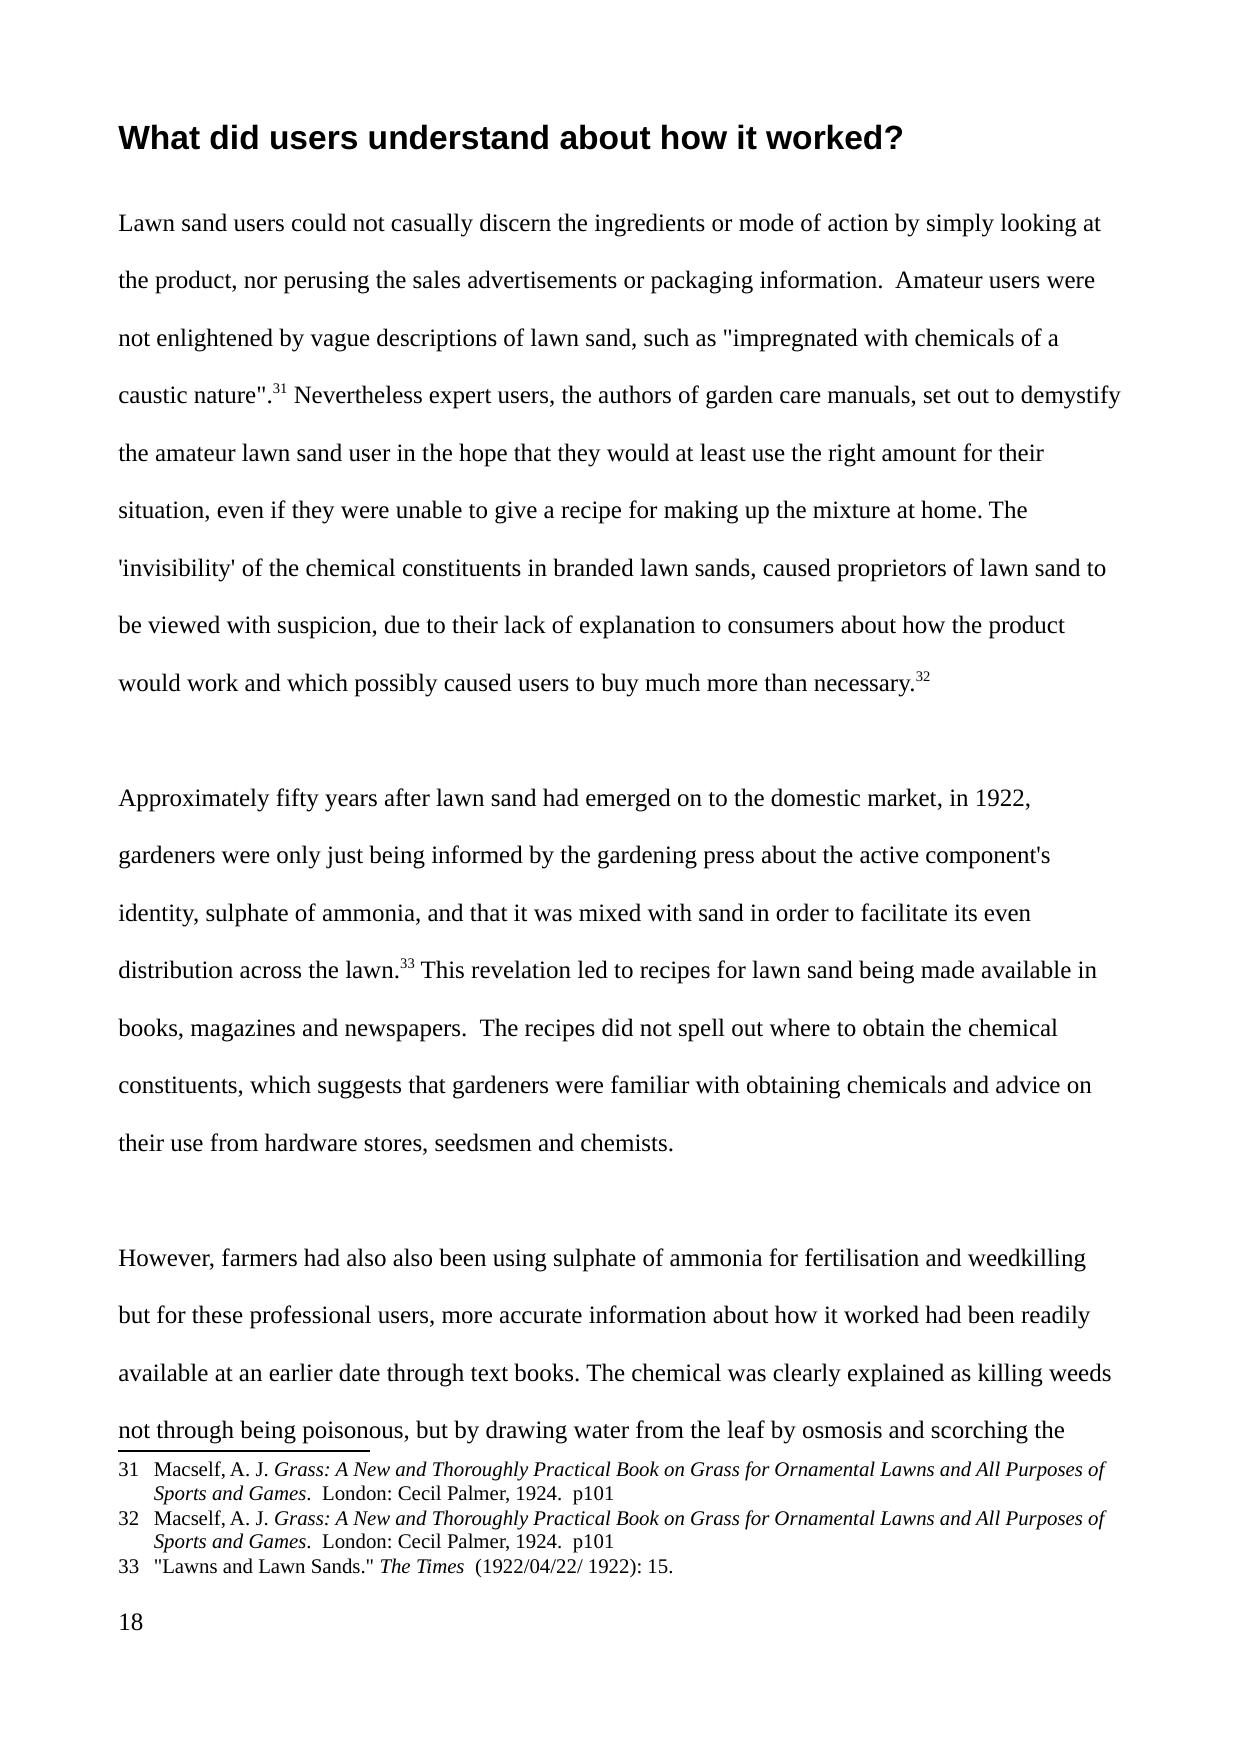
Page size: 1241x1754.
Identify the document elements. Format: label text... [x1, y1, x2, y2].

subtitle What did users understand about how it worked? [118, 118, 1122, 157]
text Lawn sand users could not casually discern the ingredients or mode of action by simply looking at the product, nor perusing the sales advertisements or packaging information. Amateur users were not enlightened by vague descriptions of lawn sand, such as "impregnated with chemicals of a caustic nature". Nevertheless expert users, the authors of garden care manuals, set out to demystify the amateur lawn sand user in the hope that they would at least use the right amount for their situation, even if they were unable to give a recipe for making up the mixture at home. The 'invisibility' of the chemical constituents in branded lawn sands, caused proprietors of lawn sand to be viewed with suspicion, due to their lack of explanation to consumers about how the product would work and which possibly caused users to buy much more than necessary. [118, 208, 1122, 697]
text Approximately fifty years after lawn sand had emerged on to the domestic market, in 1922, gardeners were only just being informed by the gardening press about the active component's identity, sulphate of ammonia, and that it was mixed with sand in order to facilitate its even distribution across the lawn. This revelation led to recipes for lawn sand being made available in books, magazines and newspapers. The recipes did not spell out where to obtain the chemical constituents, which suggests that gardeners were familiar with obtaining chemicals and advice on their use from hardware stores, seedsmen and chemists. [118, 783, 1122, 1157]
text Macself, A. J. Grass: A New and Thoroughly Practical Book on Grass for Ornamental Lawns and All Purposes of Sports and Games. London: Cecil Palmer, 1924. p101 [118, 1505, 1122, 1553]
text "Lawns and Lawn Sands." The Times (1922/04/22/ 1922): 15. [118, 1553, 1122, 1578]
text However, farmers had also also been using sulphate of ammonia for fertilisation and weedkilling but for these professional users, more accurate information about how it worked had been readily available at an earlier date through text books. The chemical was clearly explained as killing weeds not through being poisonous, but by drawing water from the leaf by osmosis and scorching the [118, 1243, 1122, 1444]
text Macself, A. J. Grass: A New and Thoroughly Practical Book on Grass for Ornamental Lawns and All Purposes of Sports and Games. London: Cecil Palmer, 1924. p101 [118, 1457, 1122, 1505]
